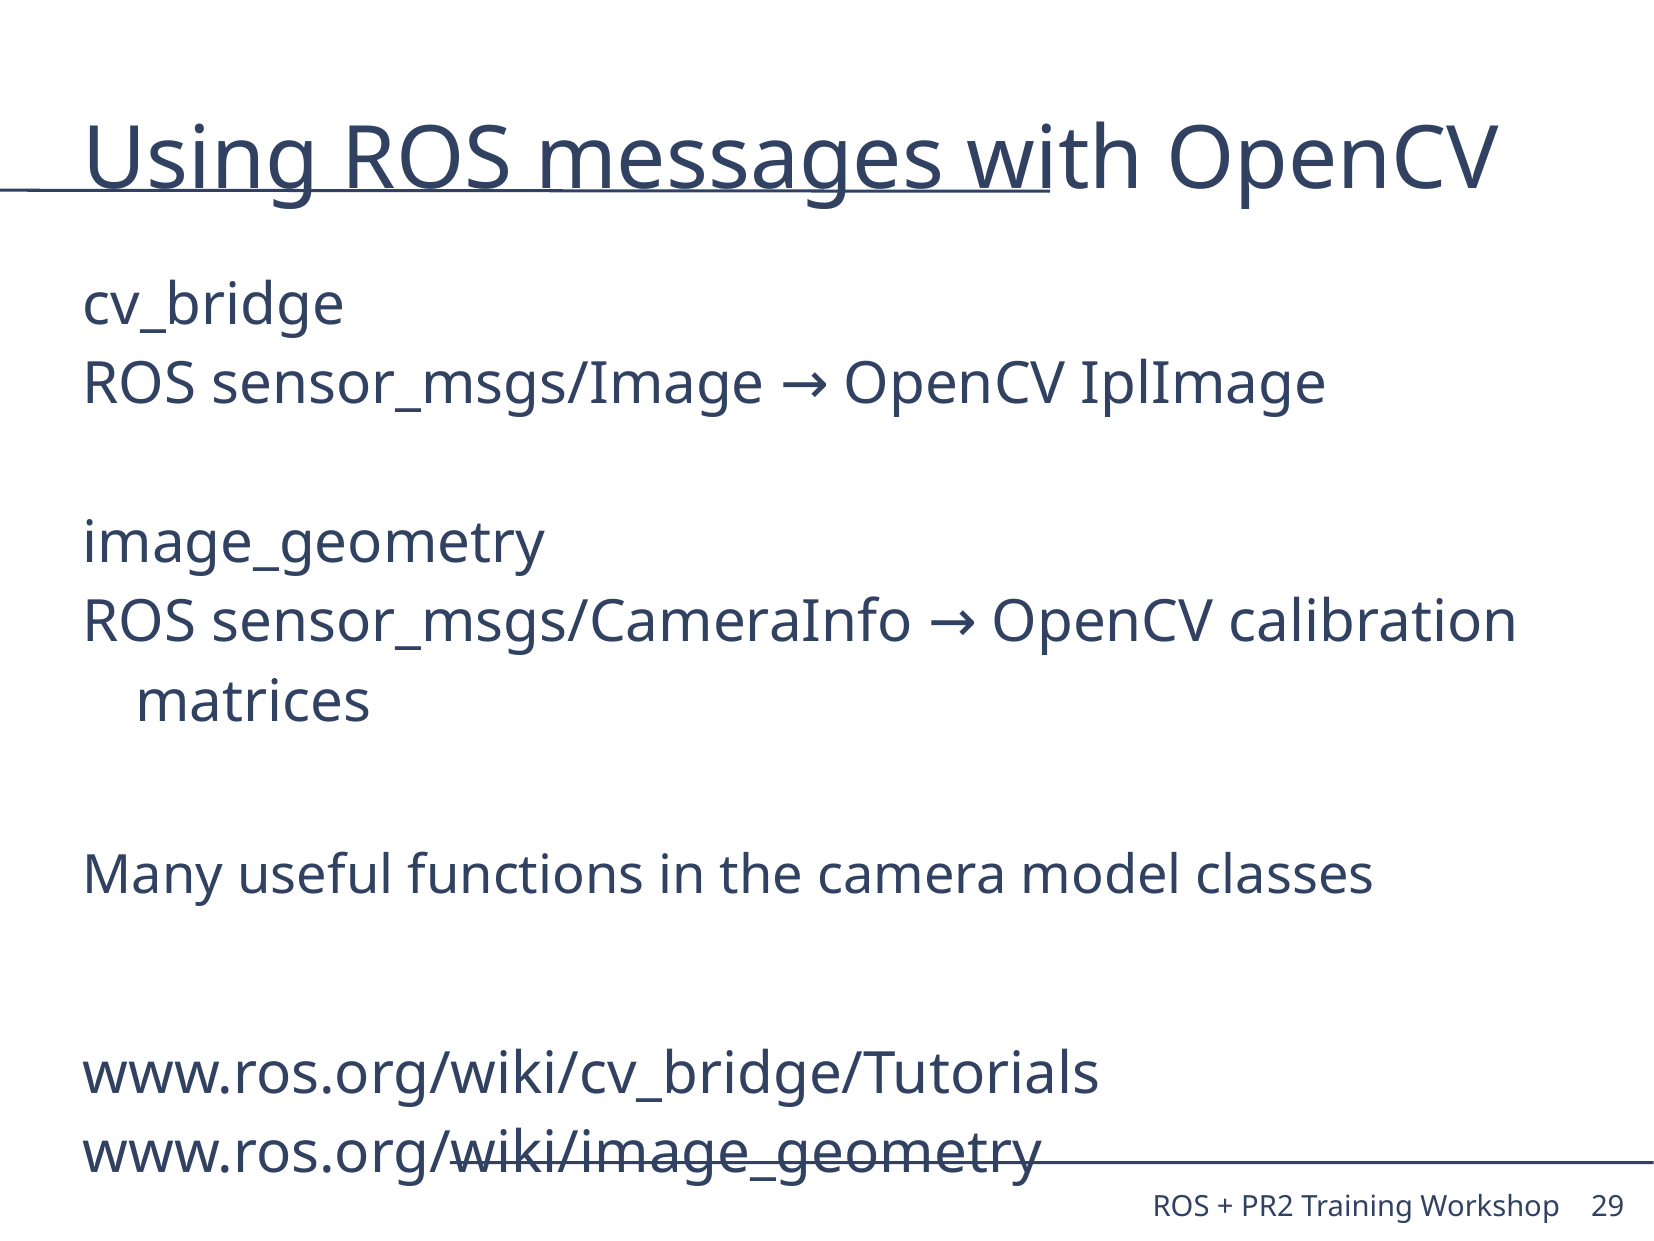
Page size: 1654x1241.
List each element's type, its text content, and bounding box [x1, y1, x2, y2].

list cv_bridge ROS sensor_msgs/Image → OpenCV IplImage image_geometry ROS sensor_msgs/CameraInfo → OpenCV calibration matrices Many useful functions in the camera model classes www.ros.org/wiki/cv_bridge/Tutorials www.ros.org/wiki/image_geometry [82, 262, 1613, 1126]
title Using ROS messages with OpenCV [82, 58, 1613, 251]
